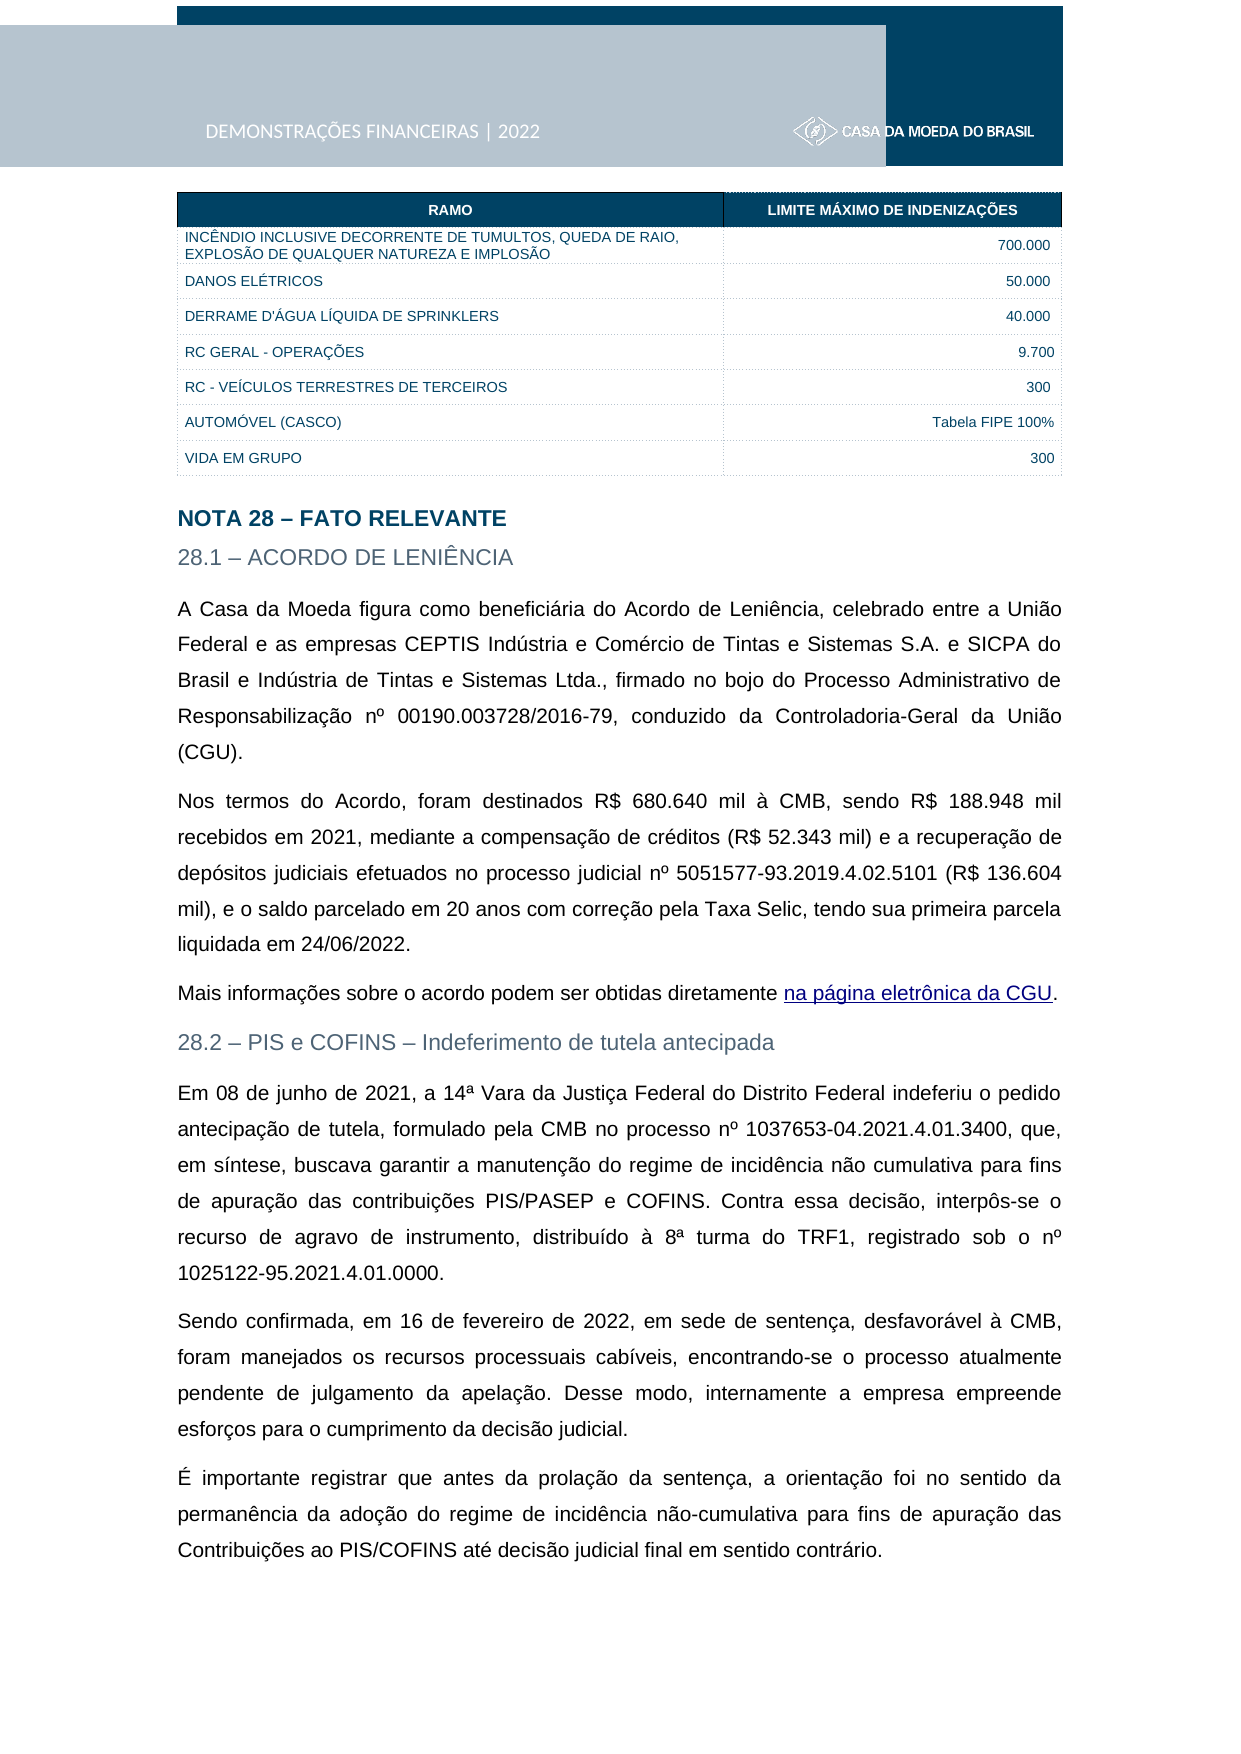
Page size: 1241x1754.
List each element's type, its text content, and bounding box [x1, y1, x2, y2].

text Nos termos do Acordo, foram destinados R$ 680.640 mil à CMB, sendo R$ 188.948 mil recebidos em 2021, mediante a compensação de créditos (R$ 52.343 mil) e a recuperação de depósitos judiciais efetuados no processo judicial nº 5051577-93.2019.4.02.5101 (R$ 136.604 mil), e o saldo parcelado em 20 anos com correção pela Taxa Selic, tendo sua primeira parcela liquidada em 24/06/2022. [177, 788, 1063, 956]
table_cell AUTOMÓVEL (CASCO) [177, 404, 724, 440]
table_cell Tabela FIPE 100% [724, 404, 1062, 440]
table_cell 40.000 [724, 298, 1062, 333]
text Sendo confirmada, em 16 de fevereiro de 2022, em sede de sentença, desfavorável à CMB, foram manejados os recursos processuais cabíveis, encontrando-se o processo atualmente pendente de julgamento da apelação. Desse modo, internamente a empresa empreende esforços para o cumprimento da decisão judicial. [177, 1309, 1063, 1441]
table_cell VIDA EM GRUPO [177, 440, 724, 475]
table_cell 300 [724, 369, 1062, 404]
table_cell DANOS ELÉTRICOS [177, 263, 724, 298]
table_cell LIMITE MÁXIMO DE INDENIZAÇÕES [724, 192, 1061, 227]
text Mais informações sobre o acordo podem ser obtidas diretamente na página eletrônica da CGU. [177, 981, 1063, 1005]
table_cell 50.000 [724, 263, 1062, 298]
table_cell 9.700 [724, 334, 1062, 369]
table_cell INCÊNDIO INCLUSIVE DECORRENTE DE TUMULTOS, QUEDA DE RAIO, EXPLOSÃO DE QUALQUER NATUREZA E IMPLOSÃO [177, 227, 724, 263]
text A Casa da Moeda figura como beneficiária do Acordo de Leniência, celebrado entre a União Federal e as empresas CEPTIS Indústria e Comércio de Tintas e Sistemas S.A. e SICPA do Brasil e Indústria de Tintas e Sistemas Ltda., firmado no bojo do Processo Administrativo de Responsabilização nº 00190.003728/2016-79, conduzido da Controladoria-Geral da União (CGU). [177, 596, 1063, 764]
table_cell RAMO [178, 193, 723, 227]
table_cell 300 [724, 440, 1062, 475]
text É importante registrar que antes da prolação da sentença, a orientação foi no sentido da permanência da adoção do regime de incidência não-cumulativa para fins de apuração das Contribuições ao PIS/COFINS até decisão judicial final em sentido contrário. [177, 1466, 1063, 1561]
table_cell RC GERAL - OPERAÇÕES [177, 334, 724, 369]
subtitle NOTA 28 – FATO RELEVANTE [177, 505, 1063, 531]
table_cell DERRAME D'ÁGUA LÍQUIDA DE SPRINKLERS [177, 298, 724, 333]
text 28.1 – ACORDO DE LENIÊNCIA [177, 544, 1063, 571]
table_cell RC - VEÍCULOS TERRESTRES DE TERCEIROS [177, 369, 724, 404]
text Em 08 de junho de 2021, a 14ª Vara da Justiça Federal do Distrito Federal indeferiu o pedido antecipação de tutela, formulado pela CMB no processo nº 1037653-04.2021.4.01.3400, que, em síntese, buscava garantir a manutenção do regime de incidência não cumulativa para fins de apuração das contribuições PIS/PASEP e COFINS. Contra essa decisão, interpôs-se o recurso de agravo de instrumento, distribuído à 8ª turma do TRF1, registrado sob o nº 1025122-95.2021.4.01.0000. [177, 1081, 1063, 1285]
text 28.2 – PIS e COFINS – Indeferimento de tutela antecipada [177, 1029, 1063, 1056]
table_cell 700.000 [724, 227, 1062, 263]
